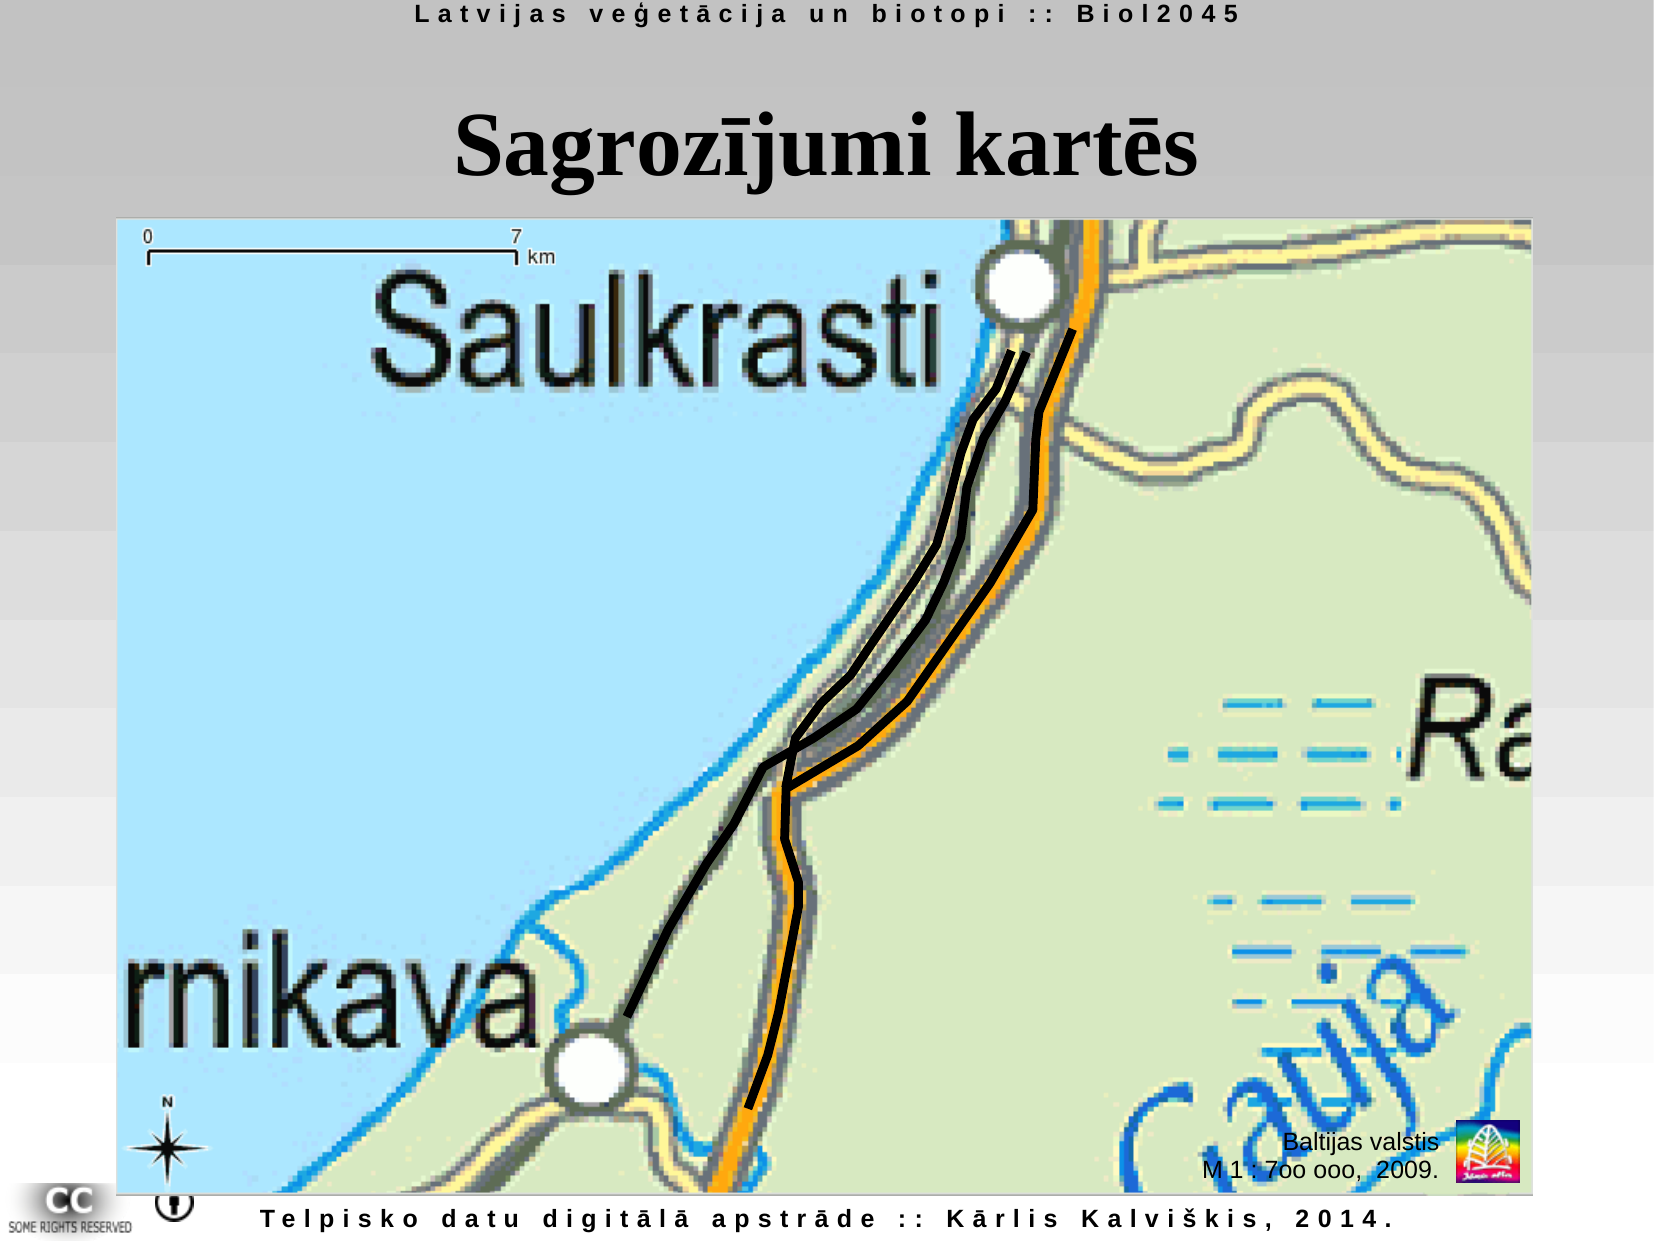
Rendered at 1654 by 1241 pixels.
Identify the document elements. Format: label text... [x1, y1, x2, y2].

title Sagrozījumi kartēs [0, 1, 1654, 287]
text_box Baltijas valstis M 1 : 7oo ooo, 2009. [1201, 1127, 1440, 1184]
picture [0, 287, 1654, 1241]
